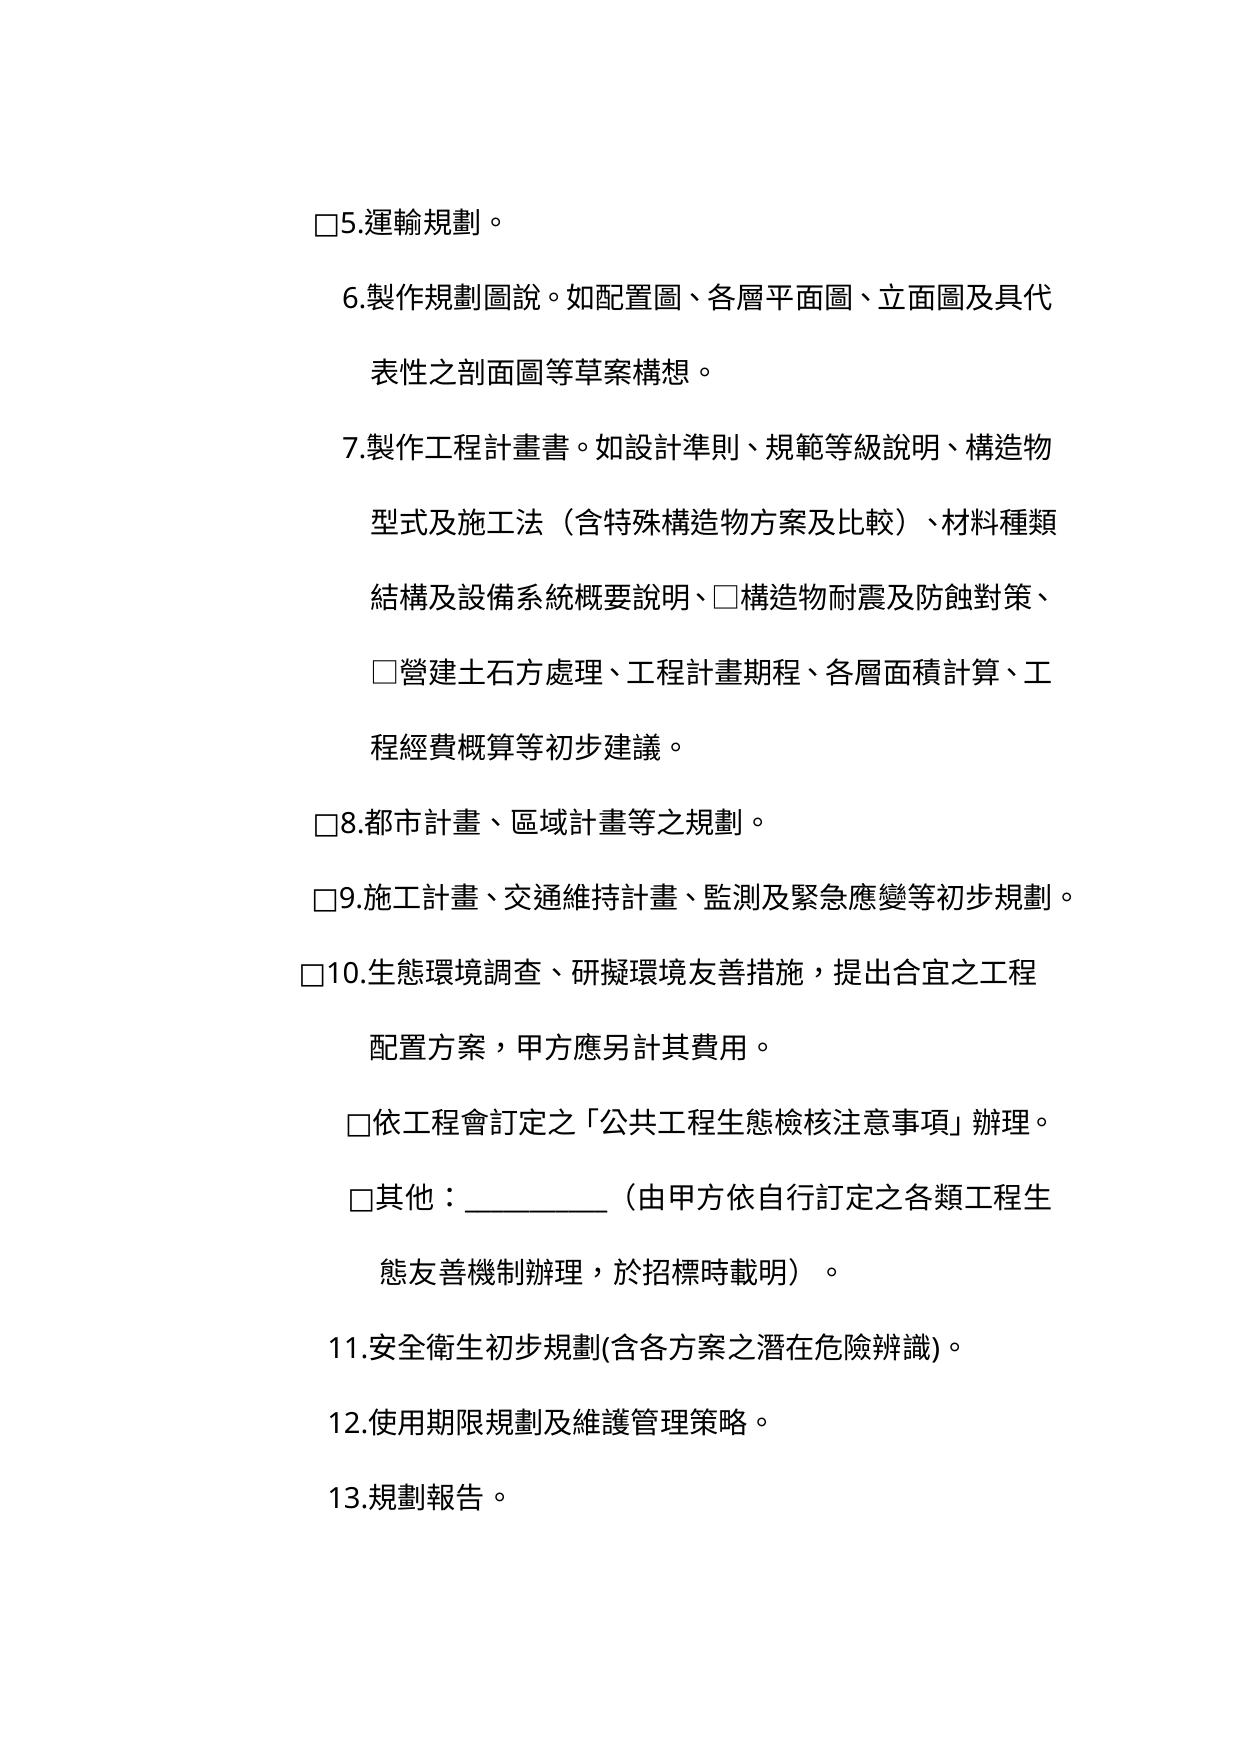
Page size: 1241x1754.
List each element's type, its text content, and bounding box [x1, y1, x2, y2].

text 11.安全衛生初步規劃(含各方案之潛在危險辨識)。 [327, 1308, 1053, 1383]
text □10.生態環境調查、研擬環境友善措施，提出合宜之工程配置方案，甲方應另計其費用。 [298, 933, 1053, 1083]
text □5.運輸規劃。 [312, 183, 1053, 258]
text □8.都市計畫、區域計畫等之規劃。 [312, 783, 1053, 858]
text □9.施工計畫、交通維持計畫、監測及緊急應變等初步規劃。 [311, 858, 1053, 933]
text 6.製作規劃圖說。如配置圖、各層平面圖、立面圖及具代表性之剖面圖等草案構想。 [342, 258, 1053, 408]
text □依工程會訂定之「公共工程生態檢核注意事項」辦理。 [345, 1083, 1053, 1158]
text 7.製作工程計畫書。如設計準則、規範等級說明、構造物型式及施工法（含特殊構造物方案及比較）、材料種類、結構及設備系統概要說明、□構造物耐震及防蝕對策、□營建土石方處理、工程計畫期程、各層面積計算、工程經費概算等初步建議。 [342, 408, 1053, 783]
text 13.規劃報告。 [327, 1458, 1053, 1533]
text □其他：___________（由甲方依自行訂定之各類工程生態友善機制辦理，於招標時載明）。 [347, 1158, 1053, 1308]
text 12.使用期限規劃及維護管理策略。 [327, 1383, 1053, 1458]
